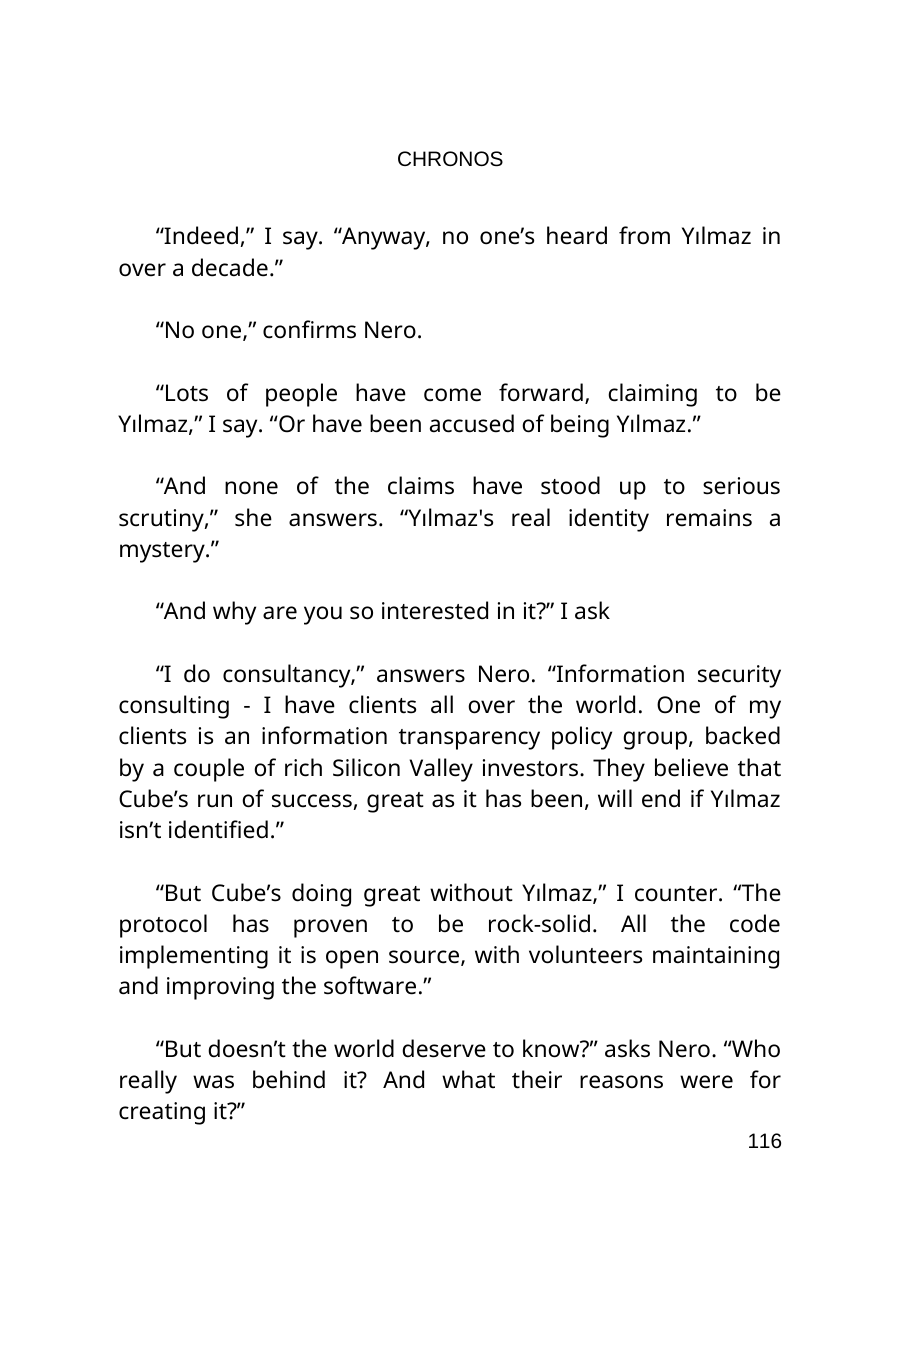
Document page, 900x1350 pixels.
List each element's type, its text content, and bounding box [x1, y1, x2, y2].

text “But doesn’t the world deserve to know?” asks Nero. “Who really was behind it? And what their reasons were for creating it?” [118, 1033, 782, 1126]
text “And why are you so interested in it?” I ask [118, 595, 782, 626]
text “I do consultancy,” answers Nero. “Information security consulting - I have clients all over the world. One of my clients is an information transparency policy group, backed by a couple of rich Silicon Valley investors. They believe that Cube’s run of success, great as it has been, will end if Yılmaz isn’t identified.” [118, 658, 782, 845]
text “But Cube’s doing great without Yılmaz,” I counter. “The protocol has proven to be rock-solid. All the code implementing it is open source, with volunteers maintaining and improving the software.” [118, 876, 782, 1001]
text “And none of the claims have stood up to serious scrutiny,” she answers. “Yılmaz's real identity remains a mystery.” [118, 470, 782, 564]
text “No one,” confirms Nero. [118, 314, 782, 345]
text “Lots of people have come forward, claiming to be Yılmaz,” I say. “Or have been accused of being Yılmaz.” [118, 376, 782, 439]
text “Indeed,” I say. “Anyway, no one’s heard from Yılmaz in over a decade.” [118, 220, 782, 283]
